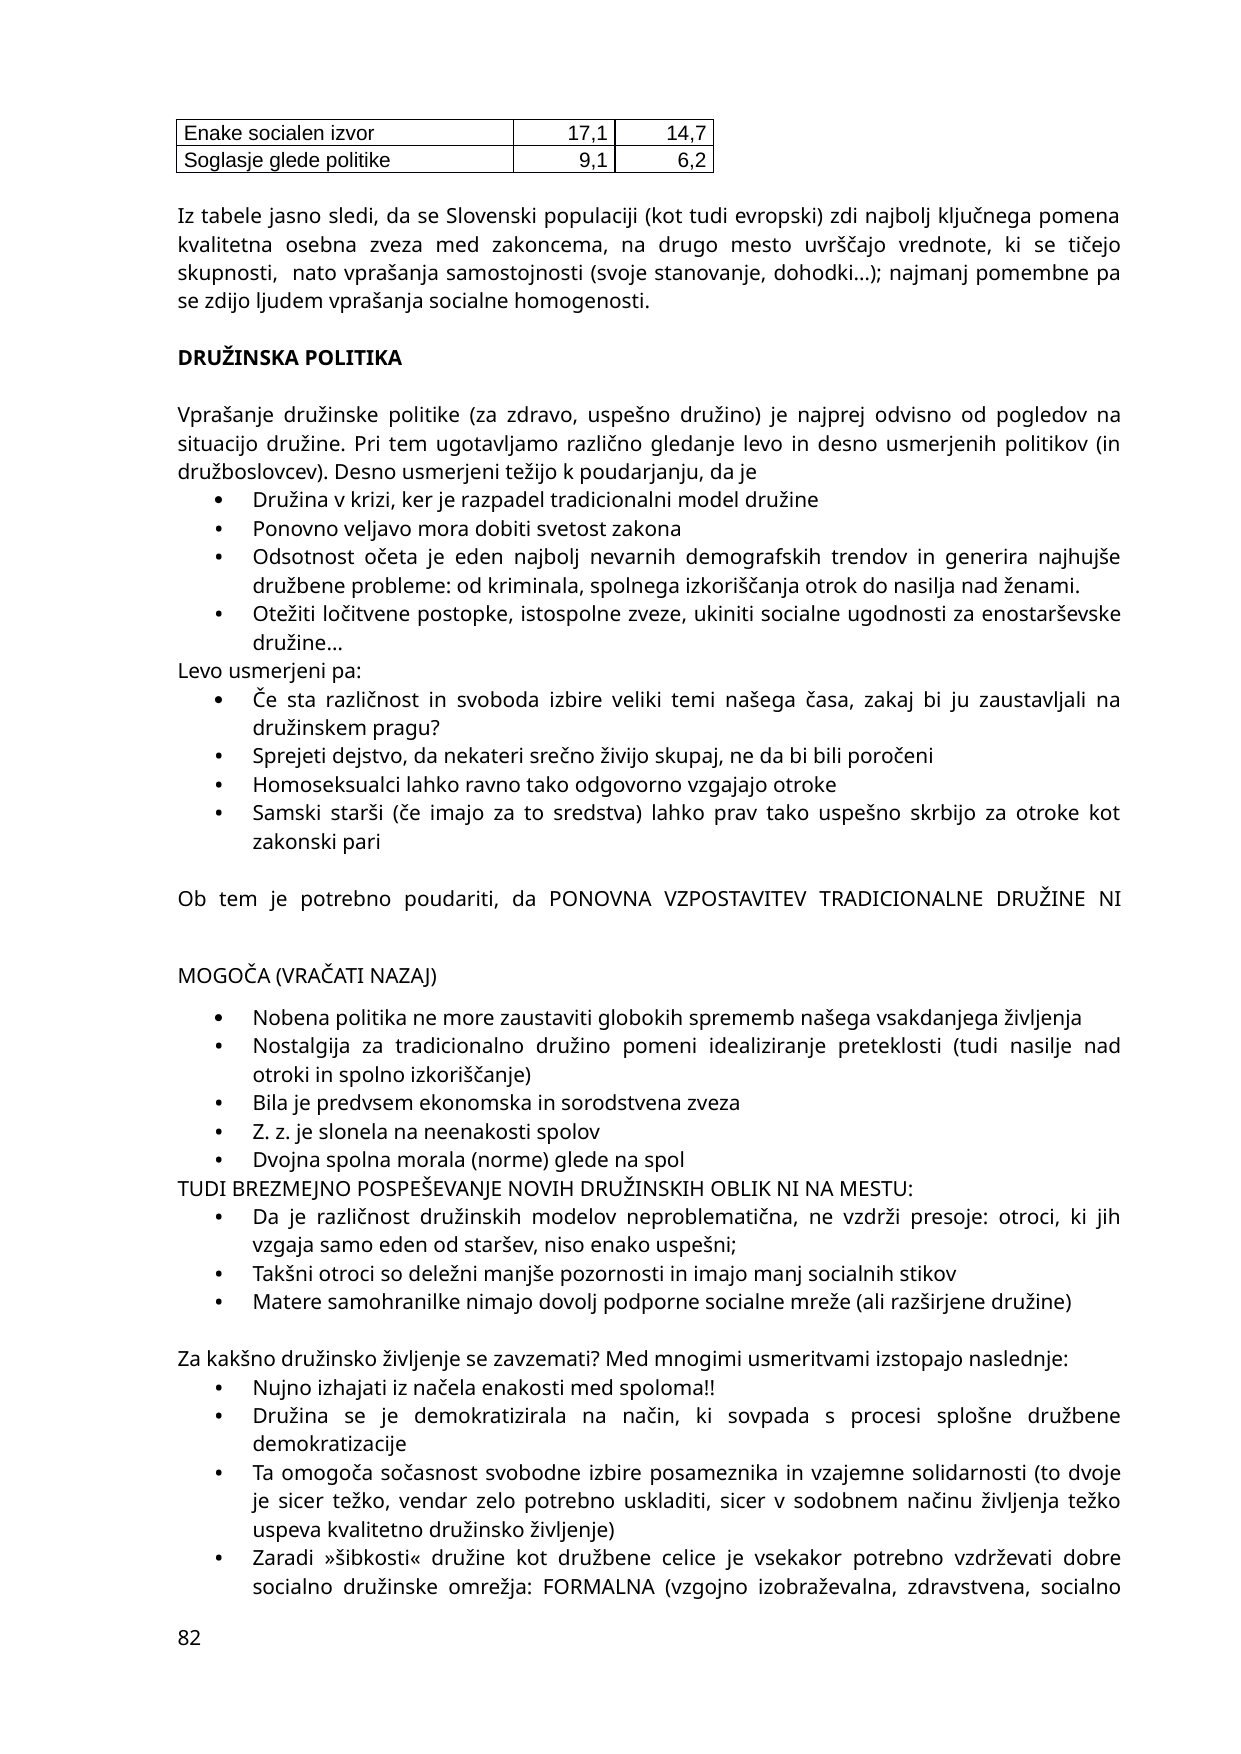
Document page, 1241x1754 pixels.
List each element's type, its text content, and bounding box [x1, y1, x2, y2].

list Da je različnost družinskih modelov neproblematična, ne vzdrži presoje: otroci, ki jih vzgaja samo eden od staršev, niso enako uspešni; [215, 1202, 1122, 1259]
list Otežiti ločitvene postopke, istospolne zveze, ukiniti socialne ugodnosti za enostarševske družine… [215, 599, 1122, 656]
list Nujno izhajati iz načela enakosti med spoloma!! [215, 1373, 1122, 1401]
list Dvojna spolna morala (norme) glede na spol [215, 1145, 1122, 1174]
table_cell Enake socialen izvor [177, 120, 513, 145]
list Odsotnost očeta je eden najbolj nevarnih demografskih trendov in generira najhujše družbene probleme: od kriminala, spolnega izkoriščanja otrok do nasilja nad ženami. [215, 542, 1122, 599]
list Družina v krizi, ker je razpadel tradicionalni model družine [215, 486, 1122, 514]
table_cell 9,1 [514, 146, 614, 172]
table_cell 14,7 [616, 120, 713, 145]
list Homoseksualci lahko ravno tako odgovorno vzgajajo otroke [215, 770, 1122, 798]
text Levo usmerjeni pa: [177, 656, 1122, 685]
text Vprašanje družinske politike (za zdravo, uspešno družino) je najprej odvisno od pogledov na situacijo družine. Pri tem ugotavljamo različno gledanje levo in desno usmerjenih politikov (in družboslovcev). Desno usmerjeni težijo k poudarjanju, da je [177, 400, 1122, 486]
list Matere samohranilke nimajo dovolj podporne socialne mreže (ali razširjene družine) [215, 1287, 1122, 1316]
list Nobena politika ne more zaustaviti globokih sprememb našega vsakdanjega življenja [215, 1003, 1122, 1031]
table_cell Soglasje glede politike [177, 146, 513, 172]
text DRUŽINSKA POLITIKA [177, 343, 1122, 372]
list Samski starši (če imajo za to sredstva) lahko prav tako uspešno skrbijo za otroke kot zakonski pari [215, 798, 1122, 855]
list Sprejeti dejstvo, da nekateri srečno živijo skupaj, ne da bi bili poročeni [215, 742, 1122, 770]
text Za kakšno družinsko življenje se zavzemati? Med mnogimi usmeritvami izstopajo naslednje: [177, 1344, 1122, 1373]
list Zaradi »šibkosti« družine kot družbene celice je vsekakor potrebno vzdrževati dobre socialno družinske omrežja: FORMALNA (vzgojno izobraževalna, zdravstvena, socialno [215, 1543, 1122, 1600]
list Z. z. je slonela na neenakosti spolov [215, 1117, 1122, 1145]
text Iz tabele jasno sledi, da se Slovenski populaciji (kot tudi evropski) zdi najbolj ključnega pomena kvalitetna osebna zveza med zakoncema, na drugo mesto uvrščajo vrednote, ki se tičejo skupnosti, nato vprašanja samostojnosti (svoje stanovanje, dohodki…); najmanj pomembne pa se zdijo ljudem vprašanja socialne homogenosti. [177, 201, 1122, 315]
list Če sta različnost in svoboda izbire veliki temi našega časa, zakaj bi ju zaustavljali na družinskem pragu? [215, 685, 1122, 742]
list Nostalgija za tradicionalno družino pomeni idealiziranje preteklosti (tudi nasilje nad otroki in spolno izkoriščanje) [215, 1031, 1122, 1088]
table_cell 17,1 [514, 120, 614, 145]
list Bila je predvsem ekonomska in sorodstvena zveza [215, 1088, 1122, 1117]
list Ponovno veljavo mora dobiti svetost zakona [215, 514, 1122, 542]
table_cell 6,2 [616, 146, 713, 172]
text TUDI BREZMEJNO POSPEŠEVANJE NOVIH DRUŽINSKIH OBLIK NI NA MESTU: [177, 1174, 1122, 1202]
list Družina se je demokratizirala na način, ki sovpada s procesi splošne družbene demokratizacije [215, 1401, 1122, 1458]
text Ob tem je potrebno poudariti, da PONOVNA VZPOSTAVITEV TRADICIONALNE DRUŽINE NI MOGOČA (VRAČATI NAZAJ) [177, 884, 1122, 1003]
list Ta omogoča sočasnost svobodne izbire posameznika in vzajemne solidarnosti (to dvoje je sicer težko, vendar zelo potrebno uskladiti, sicer v sodobnem načinu življenja težko uspeva kvalitetno družinsko življenje) [215, 1458, 1122, 1543]
list Takšni otroci so deležni manjše pozornosti in imajo manj socialnih stikov [215, 1259, 1122, 1287]
